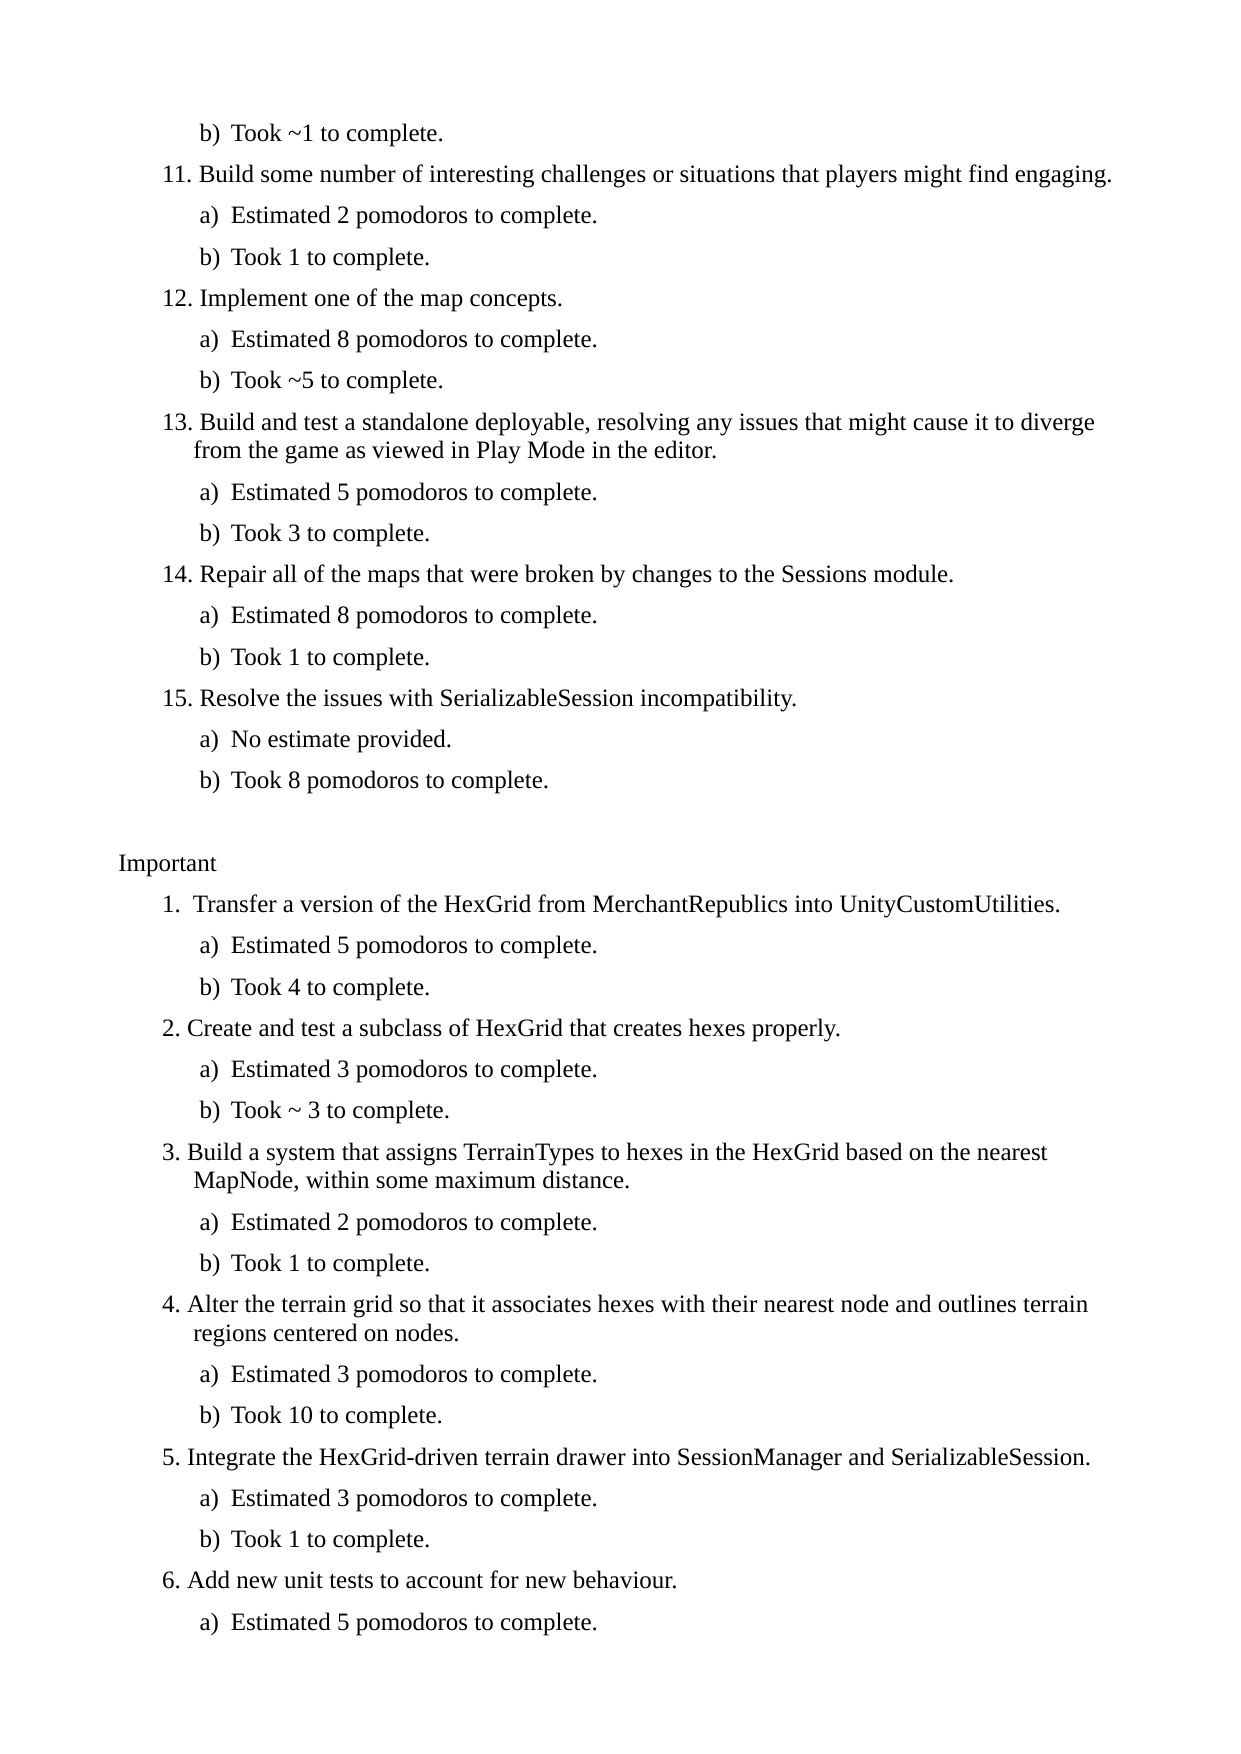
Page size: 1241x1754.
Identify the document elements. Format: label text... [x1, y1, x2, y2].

list Build and test a standalone deployable, resolving any issues that might cause it to diverge from the game as viewed in Play Mode in the editor. [156, 407, 1122, 464]
list Resolve the issues with SerializableSession incompatibility. [156, 683, 1122, 712]
list Build some number of interesting challenges or situations that players might find engaging. [156, 159, 1122, 188]
list Repair all of the maps that were broken by changes to the Sessions module. [156, 559, 1122, 588]
list Took 1 to complete. [193, 242, 1122, 271]
list Estimated 2 pomodoros to complete. [193, 1207, 1122, 1236]
list Estimated 2 pomodoros to complete. [193, 201, 1122, 229]
list Took 1 to complete. [193, 1524, 1122, 1553]
list Estimated 3 pomodoros to complete. [193, 1359, 1122, 1388]
list Estimated 5 pomodoros to complete. [193, 477, 1122, 506]
text Important [118, 848, 1122, 877]
list Add new unit tests to account for new behaviour. [156, 1566, 1122, 1594]
list Implement one of the map concepts. [156, 283, 1122, 312]
list Estimated 5 pomodoros to complete. [193, 931, 1122, 959]
list Estimated 3 pomodoros to complete. [193, 1483, 1122, 1512]
list Took 1 to complete. [193, 642, 1122, 671]
list Integrate the HexGrid-driven terrain drawer into SessionManager and SerializableSession. [156, 1442, 1122, 1471]
list Took 3 to complete. [193, 518, 1122, 547]
list Took ~ 3 to complete. [193, 1096, 1122, 1124]
list Took 10 to complete. [193, 1401, 1122, 1429]
list Transfer a version of the HexGrid from MerchantRepublics into UnityCustomUtilities. [156, 889, 1122, 918]
list Estimated 5 pomodoros to complete. [193, 1607, 1122, 1636]
list Alter the terrain grid so that it associates hexes with their nearest node and outlines terrain regions centered on nodes. [156, 1289, 1122, 1347]
list Took ~1 to complete. [193, 118, 1122, 147]
list Estimated 8 pomodoros to complete. [193, 324, 1122, 353]
list Took ~5 to complete. [193, 366, 1122, 394]
list Estimated 3 pomodoros to complete. [193, 1054, 1122, 1083]
list No estimate provided. [193, 724, 1122, 753]
list Create and test a subclass of HexGrid that creates hexes properly. [156, 1013, 1122, 1042]
list Estimated 8 pomodoros to complete. [193, 601, 1122, 629]
list Build a system that assigns TerrainTypes to hexes in the HexGrid based on the nearest MapNode, within some maximum distance. [156, 1137, 1122, 1194]
list Took 8 pomodoros to complete. [193, 766, 1122, 794]
list Took 1 to complete. [193, 1248, 1122, 1277]
list Took 4 to complete. [193, 972, 1122, 1001]
